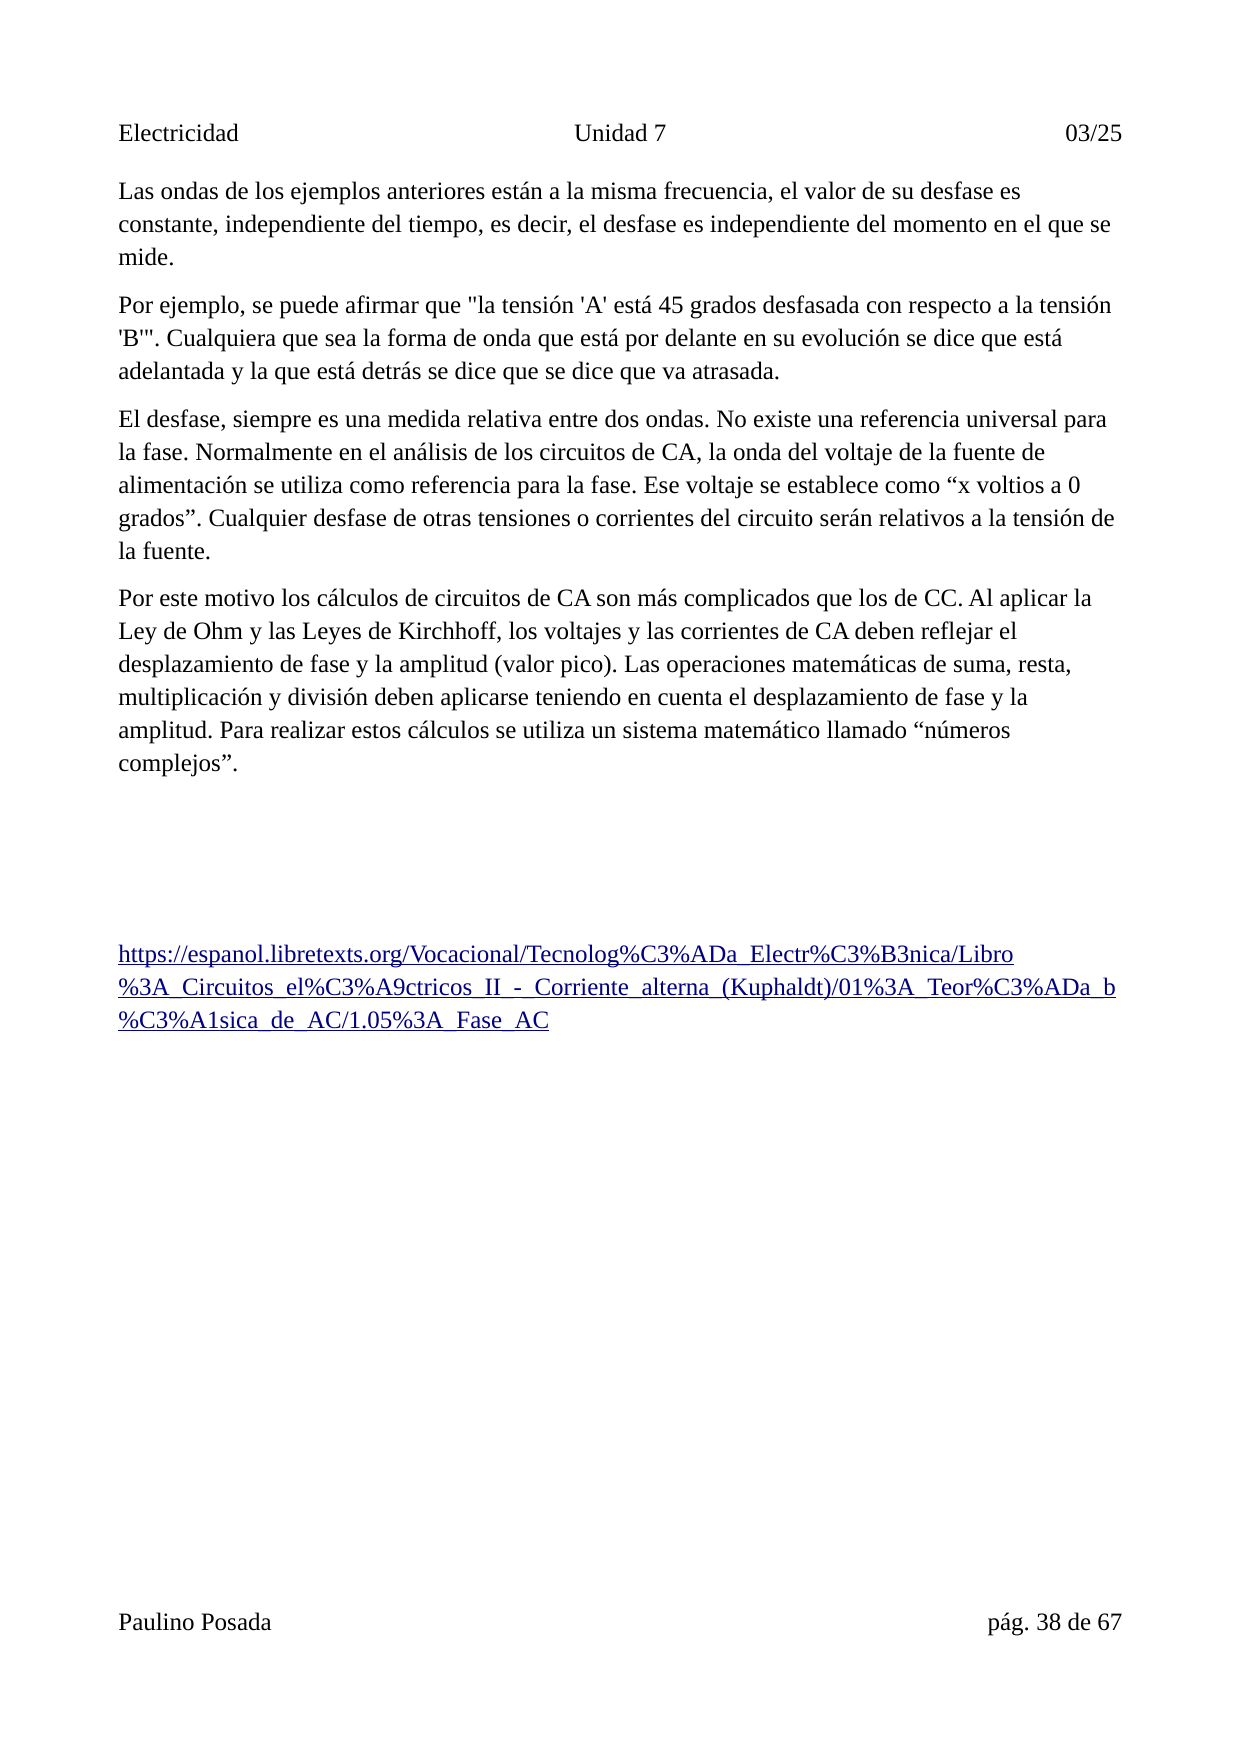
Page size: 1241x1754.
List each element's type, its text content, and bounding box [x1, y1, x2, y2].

text El desfase, siempre es una medida relativa entre dos ondas. No existe una referencia universal para la fase. Normalmente en el análisis de los circuitos de CA, la onda del voltaje de la fuente de alimentación se utiliza como referencia para la fase. Ese voltaje se establece como “x voltios a 0 grados”. Cualquier desfase de otras tensiones o corrientes del circuito serán relativos a la tensión de la fuente. [118, 404, 1122, 564]
text https://espanol.libretexts.org/Vocacional/Tecnolog%C3%ADa_Electr%C3%B3nica/Libro%3A_Circuitos_el%C3%A9ctricos_II_-_Corriente_alterna_(Kuphaldt)/01%3A_Teor%C3%ADa_b%C3%A1sica_de_AC/1.05%3A_Fase_AC [118, 939, 1122, 1034]
text Por ejemplo, se puede afirmar que "la tensión 'A' está 45 grados desfasada con respecto a la tensión 'B'". Cualquiera que sea la forma de onda que está por delante en su evolución se dice que está adelantada y la que está detrás se dice que se dice que va atrasada. [118, 290, 1122, 385]
text Por este motivo los cálculos de circuitos de CA son más complicados que los de CC. Al aplicar la Ley de Ohm y las Leyes de Kirchhoff, los voltajes y las corrientes de CA deben reflejar el desplazamiento de fase y la amplitud (valor pico). Las operaciones matemáticas de suma, resta, multiplicación y división deben aplicarse teniendo en cuenta el desplazamiento de fase y la amplitud. Para realizar estos cálculos se utiliza un sistema matemático llamado “números complejos”. [118, 583, 1122, 777]
text Las ondas de los ejemplos anteriores están a la misma frecuencia, el valor de su desfase es constante, independiente del tiempo, es decir, el desfase es independiente del momento en el que se mide. [118, 176, 1122, 271]
